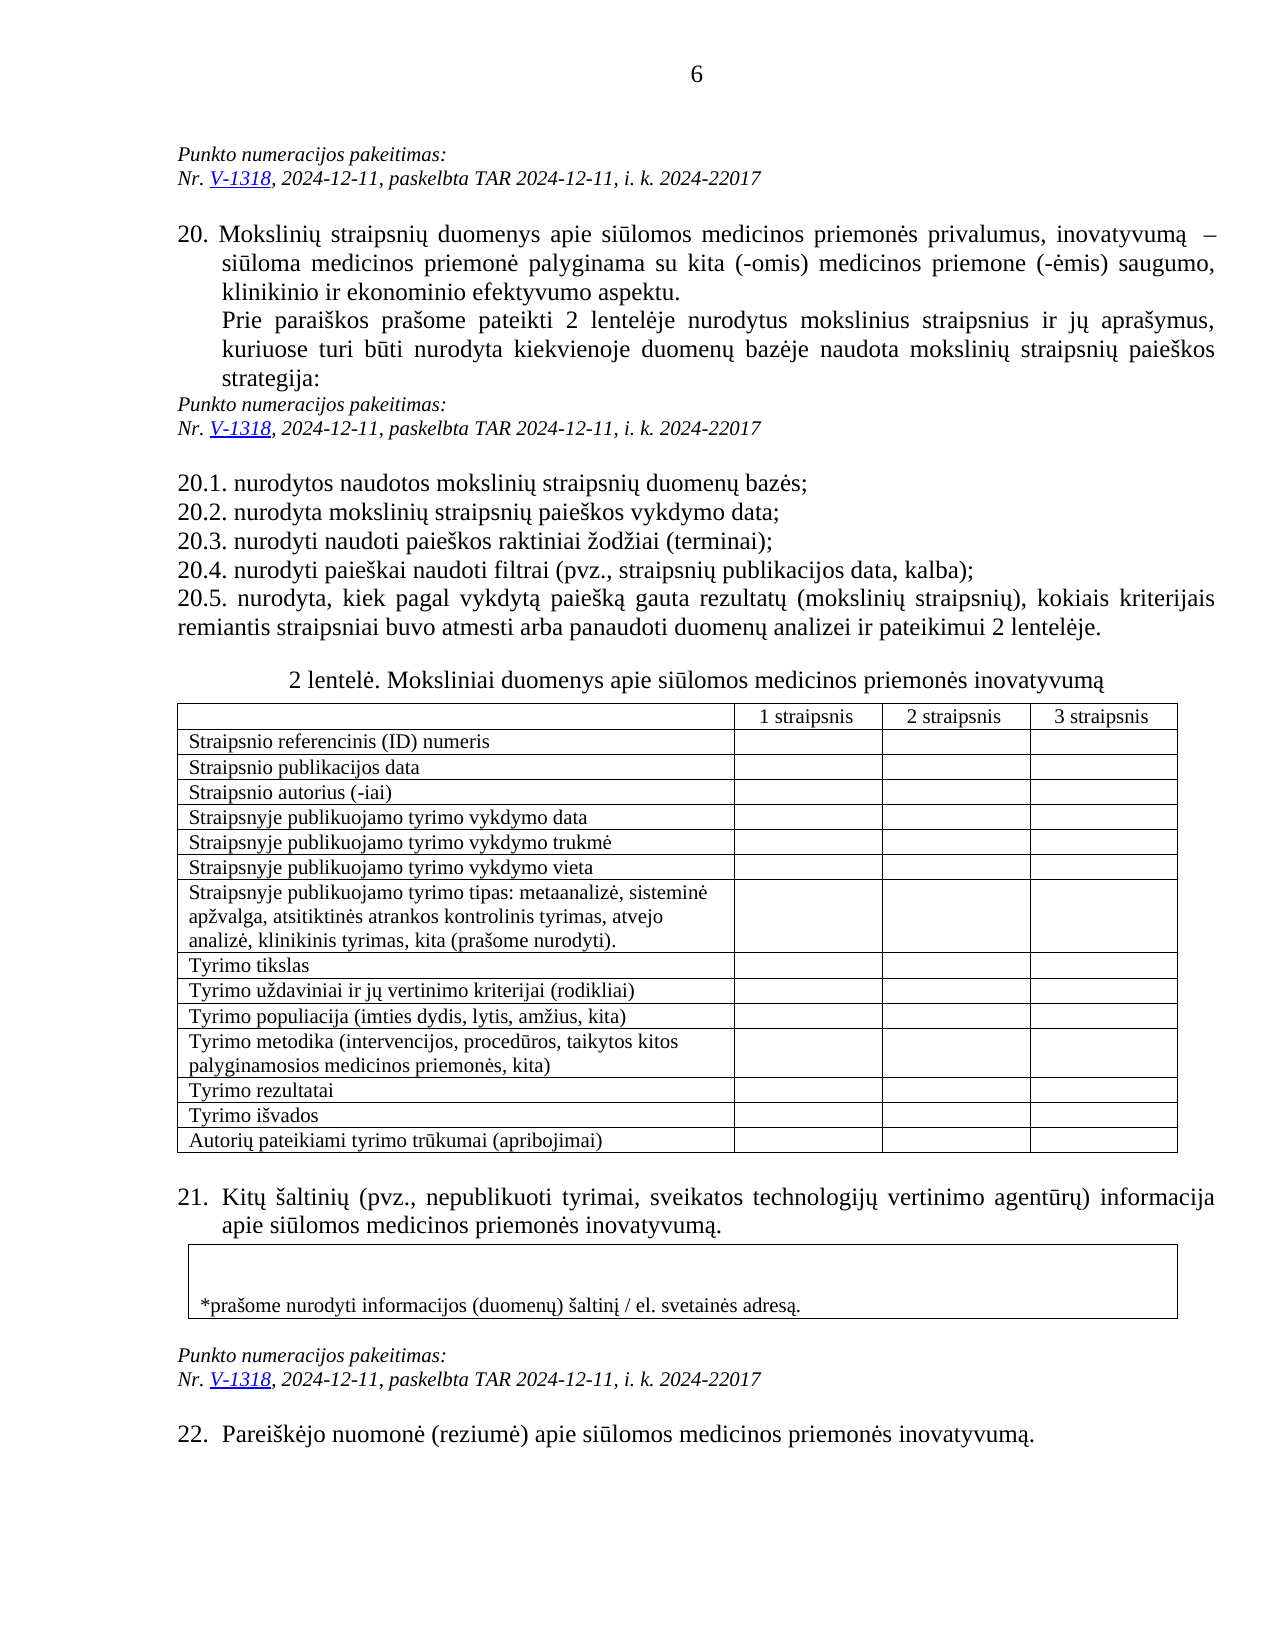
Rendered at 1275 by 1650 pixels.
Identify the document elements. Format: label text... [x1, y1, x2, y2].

table_cell [883, 805, 1030, 829]
table_cell Tyrimo išvados [178, 1103, 734, 1127]
table_cell [1031, 1029, 1177, 1077]
table_cell Tyrimo metodika (intervencijos, procedūros, taikytos kitos palyginamosios medicinos priemonės, kita) [178, 1029, 734, 1077]
table_cell [1031, 805, 1177, 829]
table_cell [1031, 880, 1177, 952]
table_cell [735, 1128, 882, 1152]
text 20.5. nurodyta, kiek pagal vykdytą paiešką gauta rezultatų (mokslinių straipsnių), kokiais kriterijais remiantis straipsniai buvo atmesti arba panaudoti duomenų analizei ir pateikimui 2 lentelėje. [177, 583, 1216, 641]
table_cell Tyrimo uždaviniai ir jų vertinimo kriterijai (rodikliai) [178, 979, 734, 1002]
table_cell Straipsnyje publikuojamo tyrimo vykdymo data [178, 805, 734, 829]
table_cell [735, 780, 882, 804]
text Nr. V-1318, 2024-12-11, paskelbta TAR 2024-12-11, i. k. 2024-22017 [177, 416, 1216, 440]
table_cell [883, 830, 1030, 854]
table_cell Straipsnio publikacijos data [178, 755, 734, 779]
table_cell Tyrimo rezultatai [178, 1078, 734, 1102]
table_header [178, 704, 734, 728]
table_cell [735, 730, 882, 753]
table_cell [883, 780, 1030, 804]
table_cell [735, 1078, 882, 1102]
table_cell Straipsnyje publikuojamo tyrimo tipas: metaanalizė, sisteminė apžvalga, atsitiktinės atrankos kontrolinis tyrimas, atvejo analizė, klinikinis tyrimas, kita (prašome nurodyti). [178, 880, 734, 952]
table_cell Autorių pateikiami tyrimo trūkumai (apribojimai) [178, 1128, 734, 1152]
table_cell [735, 1029, 882, 1077]
table_cell [1031, 755, 1177, 779]
table_cell [1031, 780, 1177, 804]
table_cell [1031, 1078, 1177, 1102]
table_cell [735, 1103, 882, 1127]
table_cell [735, 1004, 882, 1028]
table_cell [1031, 855, 1177, 879]
table_cell [1031, 730, 1177, 753]
table_cell Straipsnio autorius (-iai) [178, 780, 734, 804]
table_header 2 straipsnis [883, 704, 1030, 728]
table_cell [735, 953, 882, 977]
table_cell [883, 730, 1030, 753]
text Punkto numeracijos pakeitimas: [177, 392, 1216, 416]
table_cell [1031, 830, 1177, 854]
text 21. Kitų šaltinių (pvz., nepublikuoti tyrimai, sveikatos technologijų vertinimo agentūrų) informacija apie siūlomos medicinos priemonės inovatyvumą. [177, 1182, 1216, 1239]
table_cell [735, 755, 882, 779]
table_cell Tyrimo populiacija (imties dydis, lytis, amžius, kita) [178, 1004, 734, 1028]
table_cell [735, 830, 882, 854]
text 2 lentelė. Moksliniai duomenys apie siūlomos medicinos priemonės inovatyvumą [177, 665, 1216, 694]
table_header *prašome nurodyti informacijos (duomenų) šaltinį / el. svetainės adresą. [189, 1245, 1177, 1317]
table_cell Straipsnyje publikuojamo tyrimo vykdymo vieta [178, 855, 734, 879]
table_cell Tyrimo tikslas [178, 953, 734, 977]
table_cell [1031, 953, 1177, 977]
table_cell [1031, 979, 1177, 1002]
table_cell [735, 805, 882, 829]
text Nr. V-1318, 2024-12-11, paskelbta TAR 2024-12-11, i. k. 2024-22017 [177, 1367, 1216, 1391]
table_cell [883, 855, 1030, 879]
text 20.1. nurodytos naudotos mokslinių straipsnių duomenų bazės; [177, 468, 1216, 497]
table_cell [883, 1029, 1030, 1077]
table_cell [883, 1128, 1030, 1152]
table_cell [883, 979, 1030, 1002]
text Nr. V-1318, 2024-12-11, paskelbta TAR 2024-12-11, i. k. 2024-22017 [177, 166, 1216, 190]
text 20.2. nurodyta mokslinių straipsnių paieškos vykdymo data; [177, 497, 1216, 526]
table_cell [735, 855, 882, 879]
table_cell [883, 953, 1030, 977]
table_cell [883, 880, 1030, 952]
table_cell [1031, 1103, 1177, 1127]
table_cell [1031, 1128, 1177, 1152]
text 20.4. nurodyti paieškai naudoti filtrai (pvz., straipsnių publikacijos data, kalba); [177, 555, 1216, 583]
table_cell [1031, 1004, 1177, 1028]
table_cell Straipsnyje publikuojamo tyrimo vykdymo trukmė [178, 830, 734, 854]
table_cell [735, 880, 882, 952]
text Punkto numeracijos pakeitimas: [177, 142, 1216, 166]
table_header 1 straipsnis [735, 704, 882, 728]
table_cell Straipsnio referencinis (ID) numeris [178, 730, 734, 753]
text Punkto numeracijos pakeitimas: [177, 1342, 1216, 1367]
table_cell [883, 1103, 1030, 1127]
text 20.3. nurodyti naudoti paieškos raktiniai žodžiai (terminai); [177, 526, 1216, 555]
table_cell [883, 1004, 1030, 1028]
text 22. Pareiškėjo nuomonė (reziumė) apie siūlomos medicinos priemonės inovatyvumą. [177, 1419, 1216, 1448]
table_cell [735, 979, 882, 1002]
table_cell [883, 755, 1030, 779]
table_cell [883, 1078, 1030, 1102]
text Prie paraiškos prašome pateikti 2 lentelėje nurodytus mokslinius straipsnius ir jų aprašymus, kuriuose turi būti nurodyta kiekvienoje duomenų bazėje naudota mokslinių straipsnių paieškos strategija: [222, 305, 1216, 392]
text 20. Mokslinių straipsnių duomenys apie siūlomos medicinos priemonės privalumus, inovatyvumą – siūloma medicinos priemonė palyginama su kita (-omis) medicinos priemone (-ėmis) saugumo, klinikinio ir ekonominio efektyvumo aspektu. [177, 219, 1216, 305]
table_header 3 straipsnis [1031, 704, 1177, 728]
